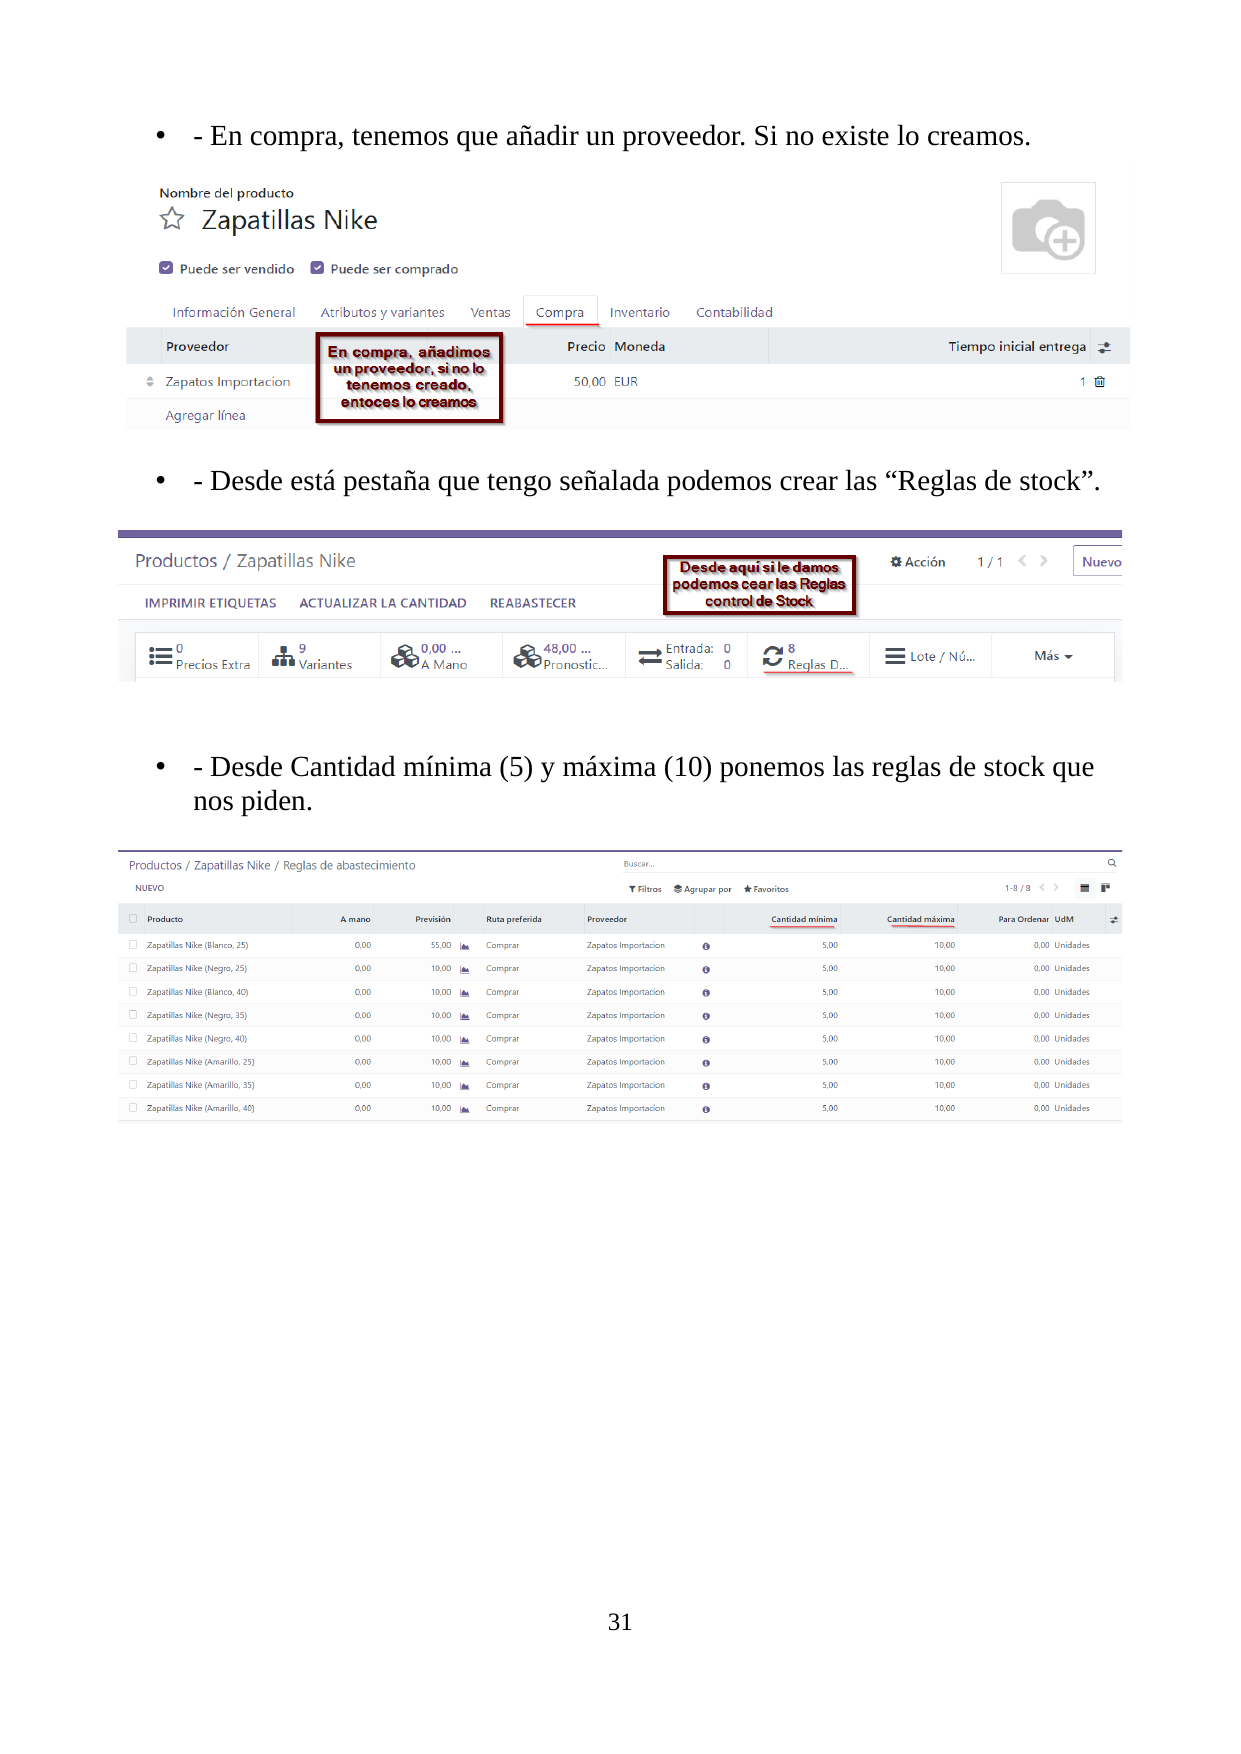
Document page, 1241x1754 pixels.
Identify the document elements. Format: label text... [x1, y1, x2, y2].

picture [118, 850, 1123, 1124]
list - Desde Cantidad mínima (5) y máxima (10) ponemos las reglas de stock que nos piden. [156, 749, 1122, 816]
picture [126, 158, 1130, 430]
list - Desde está pestaña que tengo señalada podemos crear las “Reglas de stock”. [156, 463, 1122, 496]
picture [118, 530, 1123, 682]
list - En compra, tenemos que añadir un proveedor. Si no existe lo creamos. [156, 118, 1122, 152]
